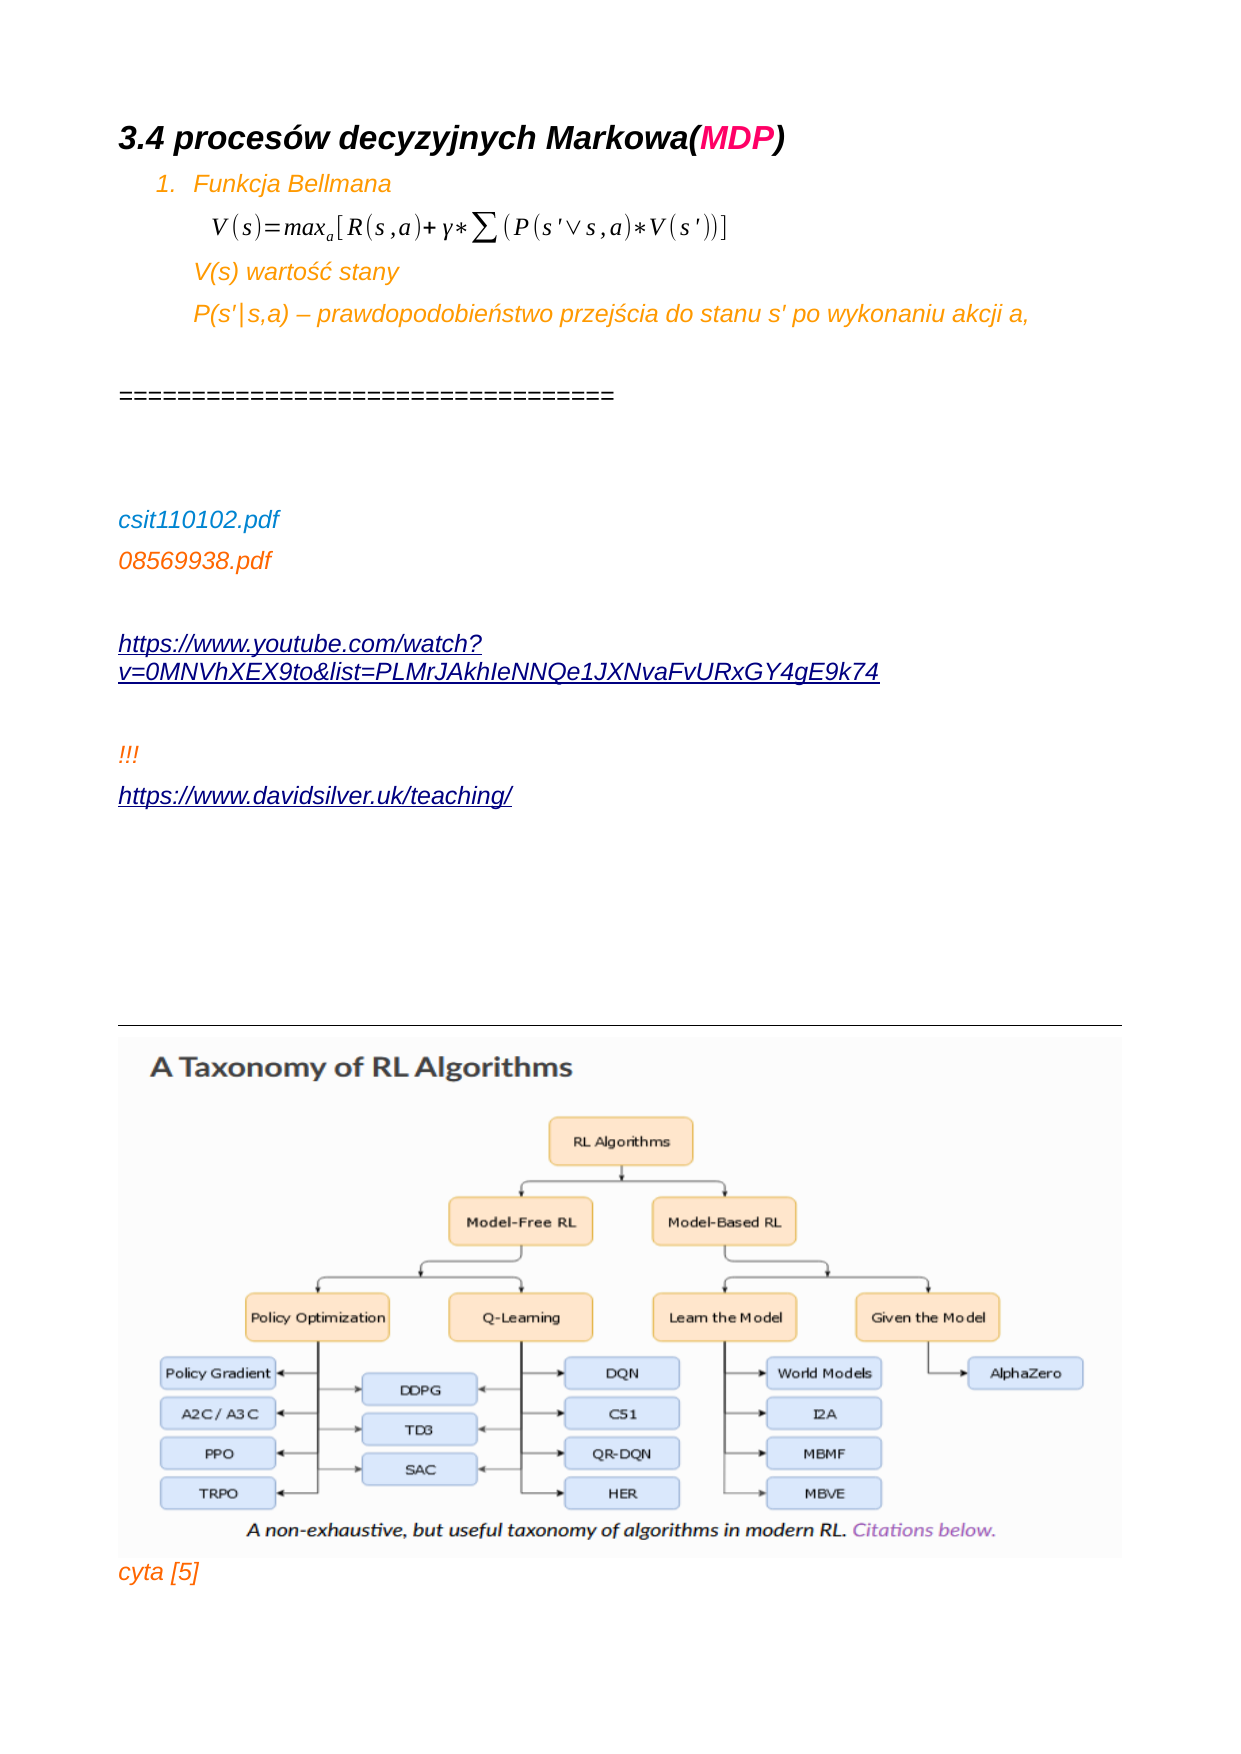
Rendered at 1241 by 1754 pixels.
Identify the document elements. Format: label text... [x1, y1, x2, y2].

text csit110102.pdf [118, 505, 1122, 534]
text https://www.youtube.com/watch?v=0MNVhXEX9to&list=PLMrJAkhIeNNQe1JXNvaFvURxGY4gE9k74 [118, 629, 1122, 686]
list Funkcja Bellmana [156, 169, 1122, 198]
text cyta [5] [118, 1558, 1122, 1586]
text ================================== [118, 381, 1122, 410]
text 3.4 procesów decyzyjnych Markowa(MDP) [118, 118, 1122, 157]
text !!! [118, 740, 1122, 769]
list P(s′∣s,a) – prawdopodobieństwo przejścia do stanu s′ po wykonaniu akcji a, [156, 299, 1122, 327]
list V(s) wartość stany [156, 257, 1122, 286]
picture [118, 1037, 1123, 1558]
text https://www.davidsilver.uk/teaching/ [118, 781, 1122, 810]
text 08569938.pdf [118, 546, 1122, 575]
